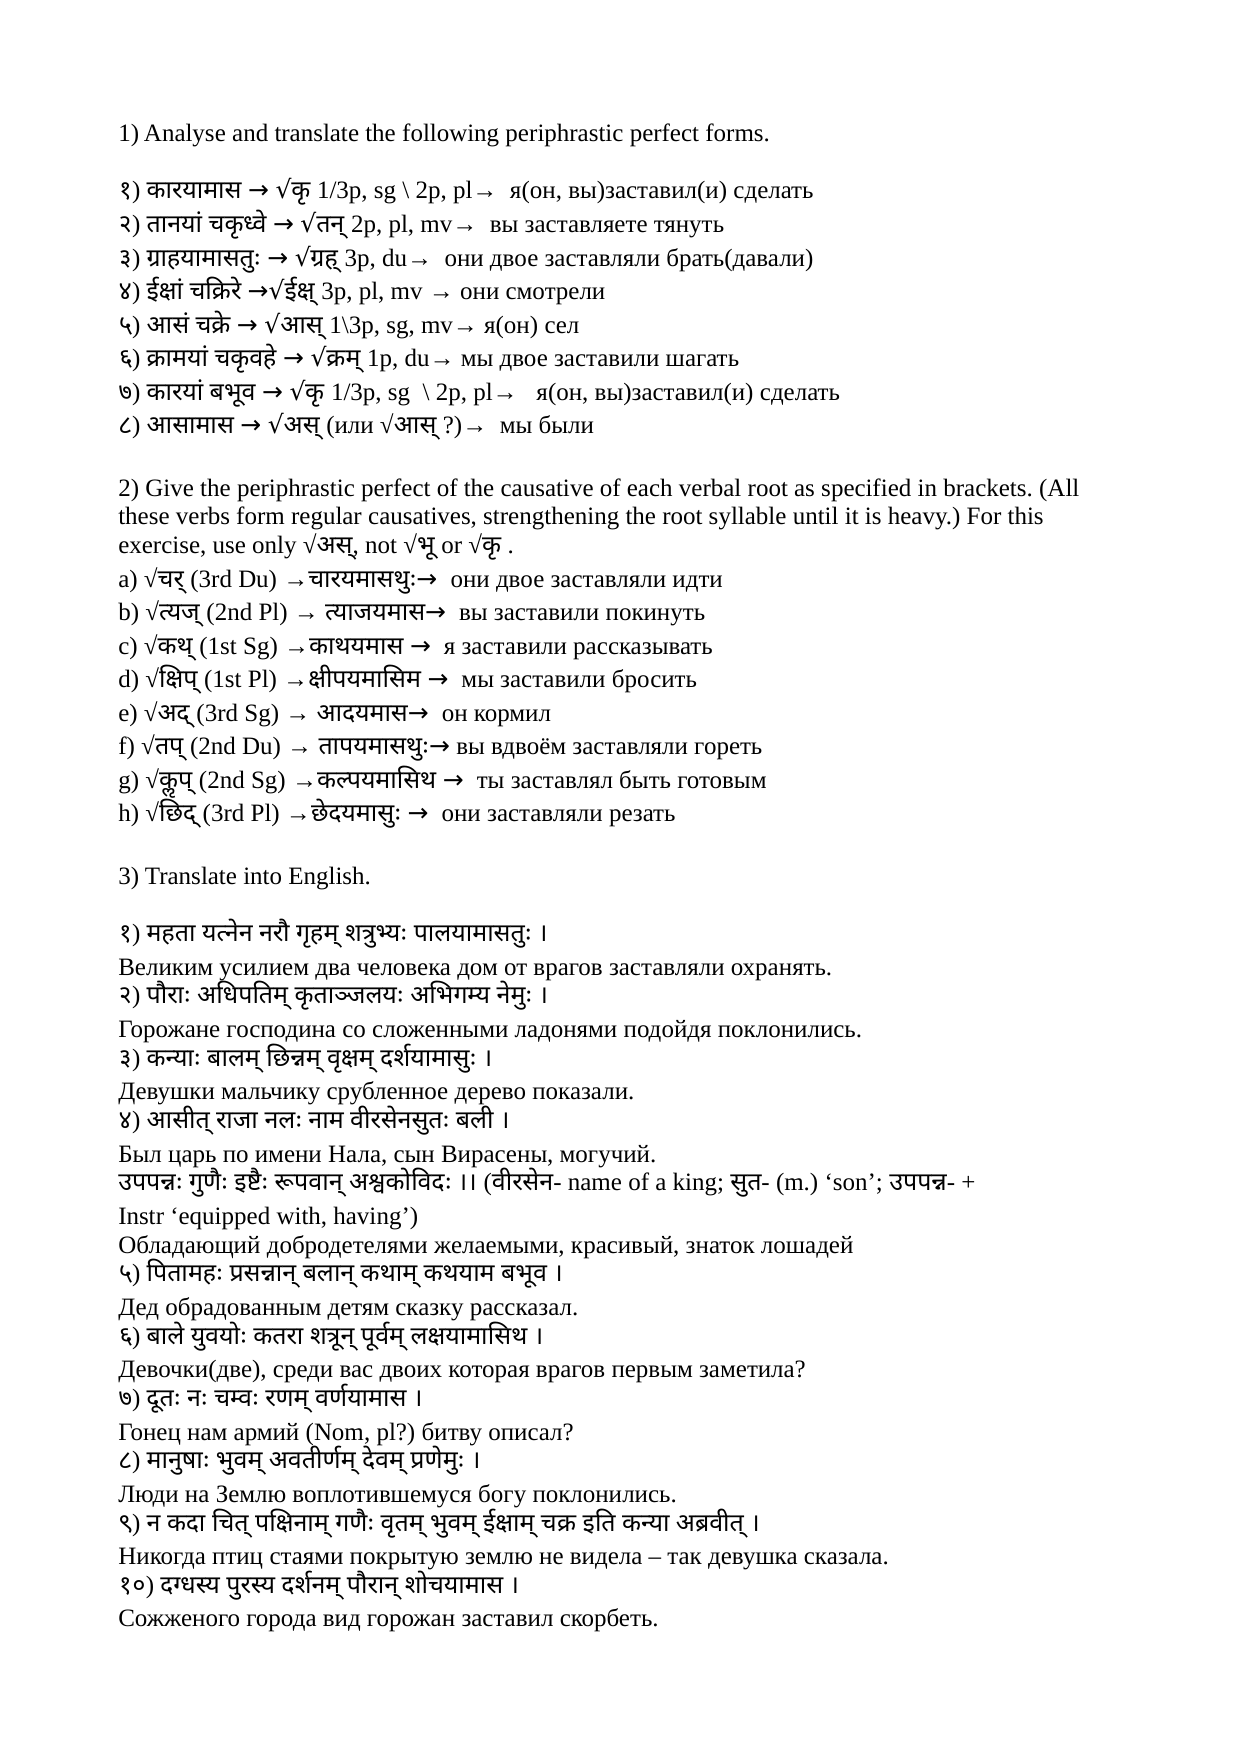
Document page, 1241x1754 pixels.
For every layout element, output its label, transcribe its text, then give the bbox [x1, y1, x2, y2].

text Люди на Землю воплотившемуся богу поклонились. [118, 1479, 1122, 1508]
text ३) कन्याः बालम् छिन्नम् वृक्षम् दर्शयामासुः । [118, 1043, 1122, 1076]
text Обладающий добродетелями желаемыми, красивый, знаток лошадей [118, 1230, 1122, 1258]
text Великим усилием два человека дом от врагов заставляли охранять. [118, 952, 1122, 981]
text ७) कारयां बभूव → √कृ 1/3p, sg \ 2p, pl→ я(он, вы)заставил(и) сделать [118, 377, 1122, 410]
text उपपन्नः गुणैः इष्टैः रूपवान् अश्वकोविदः ।। (वीरसेन- name of a king; सुत- (m.) ‘son’; उपपन्न- + [118, 1167, 1122, 1201]
text exercise, use only √अस्, not √भू or √कृ . [118, 530, 1122, 564]
text e) √अद् (3rd Sg) → आदयमास→ он кормил [118, 698, 1122, 731]
text h) √छिद् (3rd Pl) →छेदयमासुः → они заставляли резать [118, 798, 1122, 832]
text ५) पितामहः प्रसन्नान् बलान् कथाम् कथयाम बभूव । [118, 1258, 1122, 1292]
text Гонец нам армий (Nom, pl?) битву описал? [118, 1417, 1122, 1445]
text g) √कॢप् (2nd Sg) →कल्पयमासिथ → ты заставлял быть готовым [118, 765, 1122, 798]
text २) पौराः अधिपतिम् कृताञ्जलयः अभिगम्य नेमुः । [118, 981, 1122, 1014]
text ४) आसीत् राजा नलः नाम वीरसेनसुतः बली । [118, 1105, 1122, 1139]
text ५) आसं चक्रे → √आस् 1\3p, sg, mv→ я(он) сел [118, 310, 1122, 343]
text Никогда птиц стаями покрытую землю не видела – так девушка сказала. [118, 1541, 1122, 1570]
text १०) दग्धस्य पुरस्य दर्शनम् पौरान् शोचयामास । [118, 1570, 1122, 1603]
text Девочки(две), среди вас двоих которая врагов первым заметила? [118, 1354, 1122, 1383]
text ८) मानुषाः भुवम् अवतीर्णम् देवम् प्रणेमुः । [118, 1445, 1122, 1479]
text Был царь по имени Нала, сын Вирасены, могучий. [118, 1139, 1122, 1167]
text २) तानयां चकृध्वे → √तन् 2p, pl, mv→ вы заставляете тянуть [118, 209, 1122, 243]
text Дед обрадованным детям сказку рассказал. [118, 1292, 1122, 1321]
text ६) बाले युवयोः कतरा शत्रून् पूर्वम् लक्षयामासिथ । [118, 1321, 1122, 1354]
text ३) ग्राहयामासतुः → √ग्रह् 3p, du→ они двое заставляли брать(давали) [118, 243, 1122, 276]
text c) √कथ् (1st Sg) →काथयमास → я заставили рассказывать [118, 631, 1122, 664]
text 1) Analyse and translate the following periphrastic perfect forms. [118, 118, 1122, 147]
text Девушки мальчику срубленное дерево показали. [118, 1076, 1122, 1105]
text b) √त्यज् (2nd Pl) → त्याजयमास→ вы заставили покинуть [118, 597, 1122, 631]
text a) √चर् (3rd Du) →चारयमासथुः→ они двое заставляли идти [118, 564, 1122, 597]
text d) √क्षिप् (1st Pl) →क्षीपयमासिम → мы заставили бросить [118, 664, 1122, 698]
text ६) क्रामयां चकृवहे → √क्रम् 1p, du→ мы двое заставили шагать [118, 343, 1122, 377]
text ७) दूतः नः चम्वः रणम् वर्णयामास । [118, 1383, 1122, 1417]
text 3) Translate into English. [118, 861, 1122, 889]
text Горожане господина со сложенными ладонями подойдя поклонились. [118, 1014, 1122, 1043]
text 2) Give the periphrastic perfect of the causative of each verbal root as specified in brackets. (All [118, 473, 1122, 501]
text Сожженого города вид горожан заставил скорбеть. [118, 1603, 1122, 1632]
text Instr ‘equipped with, having’) [118, 1201, 1122, 1230]
text ४) ईक्षां चक्रिरे →√ईक्ष् 3p, pl, mv → они смотрели [118, 276, 1122, 310]
text these verbs form regular causatives, strengthening the root syllable until it is heavy.) For this [118, 501, 1122, 530]
text ९) न कदा चित् पक्षिनाम् गणैः वृतम् भुवम् ईक्षाम् चक्र इति कन्या अब्रवीत् । [118, 1508, 1122, 1541]
text f) √तप् (2nd Du) → तापयमासथुः→ вы вдвоём заставляли гореть [118, 731, 1122, 765]
text १) कारयामास → √कृ 1/3p, sg \ 2p, pl→ я(он, вы)заставил(и) сделать [118, 176, 1122, 209]
text १) महता यत्नेन नरौ गृहम् शत्रुभ्यः पालयामासतुः । [118, 918, 1122, 952]
text ८) आसामास → √अस् (или √आस् ?)→ мы были [118, 410, 1122, 444]
